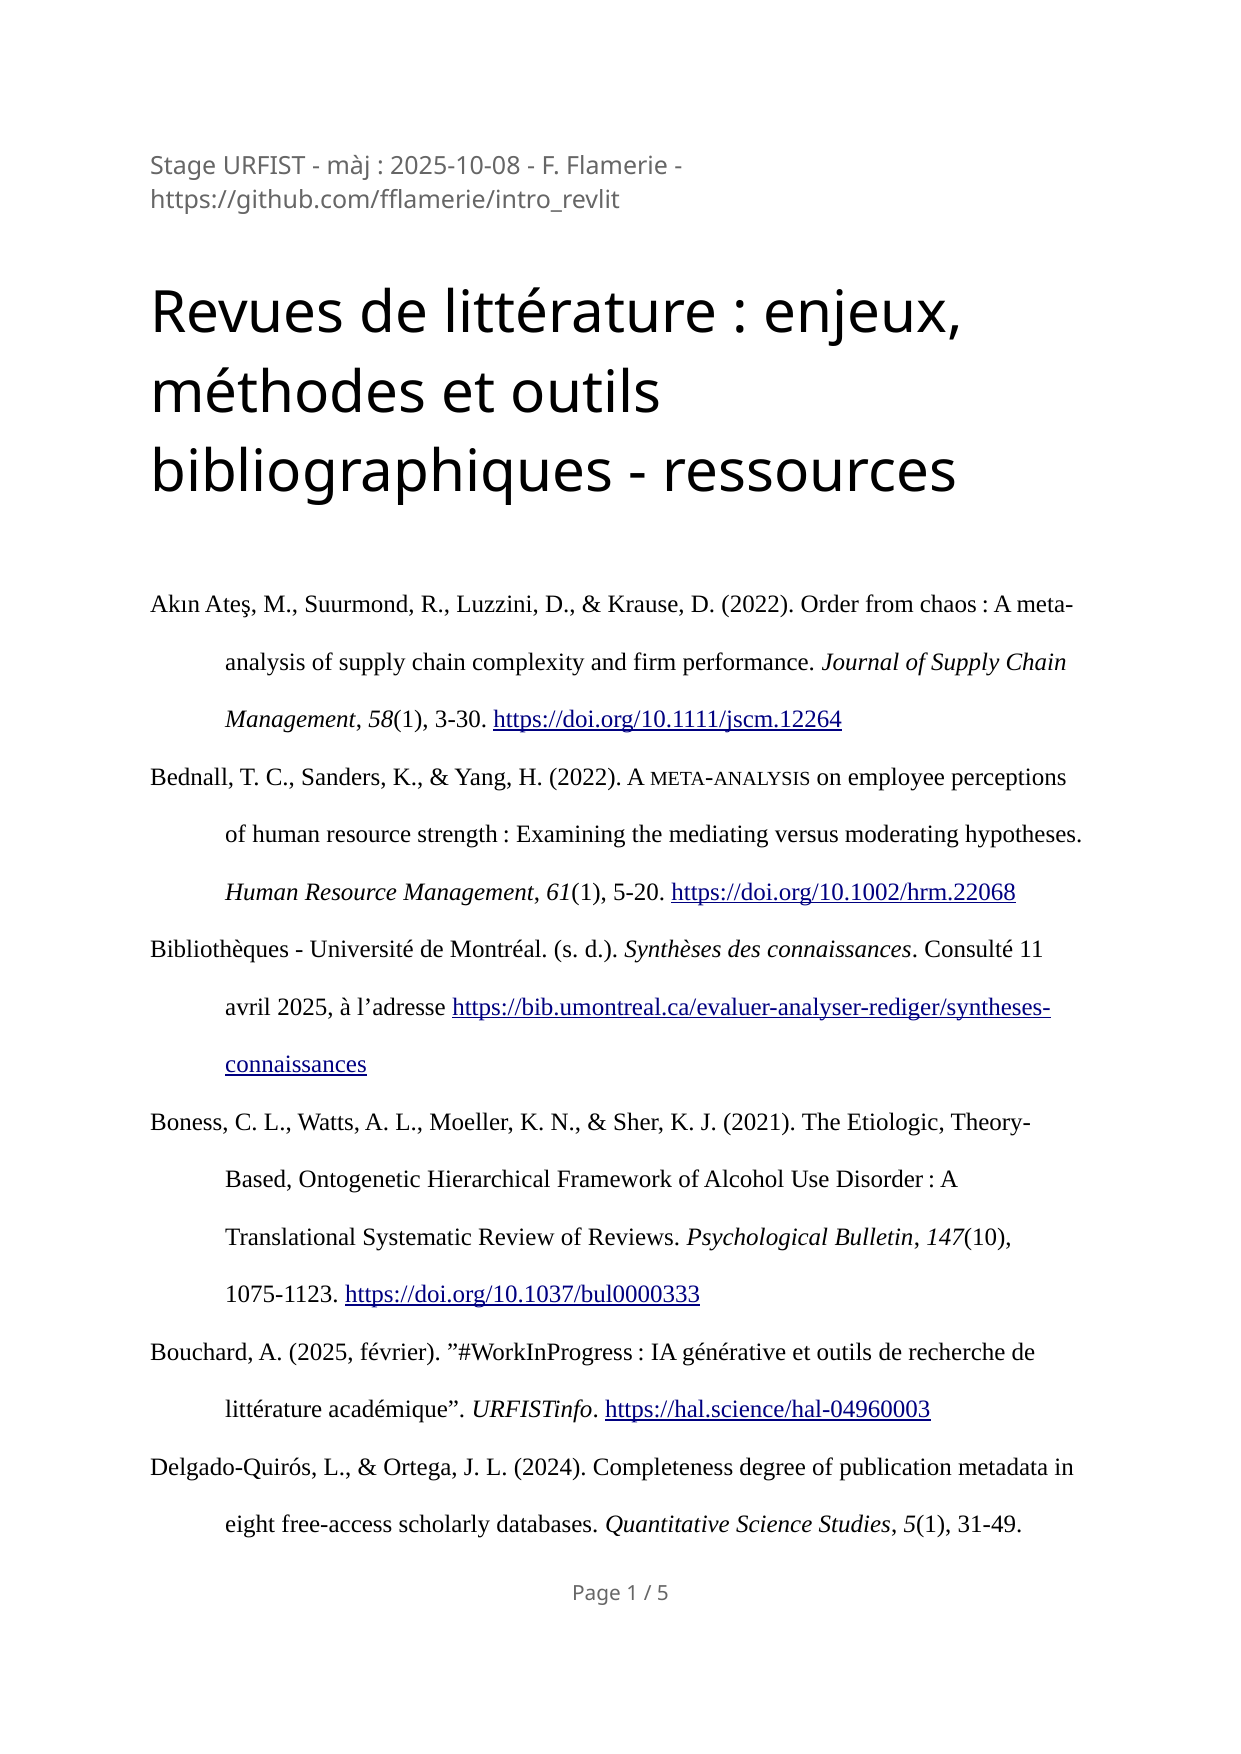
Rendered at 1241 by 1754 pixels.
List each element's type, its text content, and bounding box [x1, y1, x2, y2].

text Bednall, T. C., Sanders, K., & Yang, H. (2022). A meta‐analysis on employee perceptions of human resource strength : Examining the mediating versus moderating hypotheses. Human Resource Management, 61(1), 5‑20. https://doi.org/10.1002/hrm.22068 [150, 762, 1090, 906]
text Bibliothèques - Université de Montréal. (s. d.). Synthèses des connaissances. Consulté 11 avril 2025, à l’adresse https://bib.umontreal.ca/evaluer-analyser-rediger/syntheses-connaissances [150, 934, 1090, 1078]
text Boness, C. L., Watts, A. L., Moeller, K. N., & Sher, K. J. (2021). The Etiologic, Theory-Based, Ontogenetic Hierarchical Framework of Alcohol Use Disorder : A Translational Systematic Review of Reviews. Psychological Bulletin, 147(10), 1075‑1123. https://doi.org/10.1037/bul0000333 [150, 1107, 1090, 1308]
title Revues de littérature : enjeux, méthodes et outils bibliographiques - ressources [150, 270, 1090, 509]
text Bouchard, A. (2025, février). ”#WorkInProgress : IA générative et outils de recherche de littérature académique”. URFISTinfo. https://hal.science/hal-04960003 [150, 1337, 1090, 1423]
text Delgado-Quirós, L., & Ortega, J. L. (2024). Completeness degree of publication metadata in eight free-access scholarly databases. Quantitative Science Studies, 5(1), 31‑49. [150, 1452, 1090, 1538]
text Akın Ateş, M., Suurmond, R., Luzzini, D., & Krause, D. (2022). Order from chaos : A meta-analysis of supply chain complexity and firm performance. Journal of Supply Chain Management, 58(1), 3‑30. https://doi.org/10.1111/jscm.12264 [150, 589, 1090, 733]
